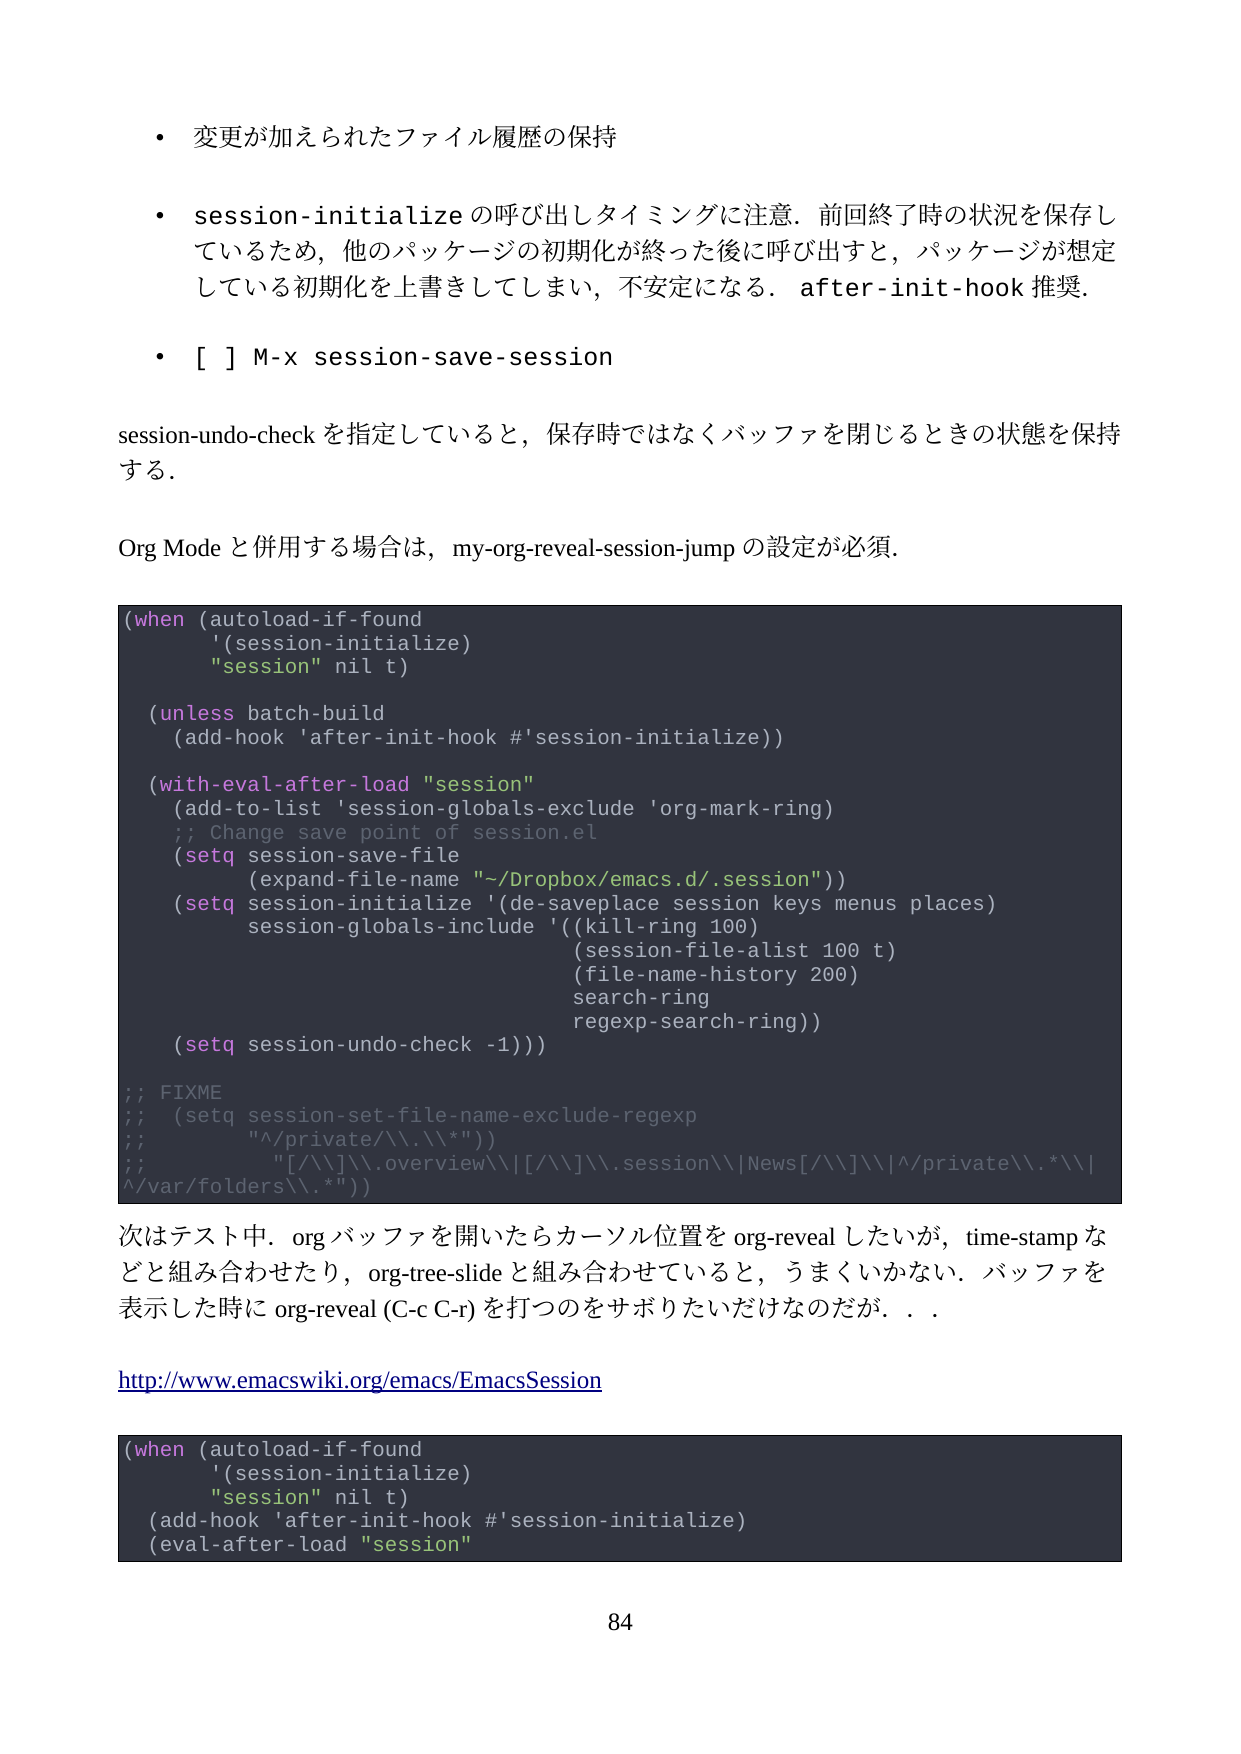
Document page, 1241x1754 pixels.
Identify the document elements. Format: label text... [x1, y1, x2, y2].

text "session" nil t) [119, 1483, 1121, 1506]
text '(session-initialize) [119, 628, 1121, 652]
text http://www.emacswiki.org/emacs/EmacsSession [118, 1365, 1122, 1423]
text ;; FIXME [119, 1078, 1121, 1101]
list session-initialize の呼び出しタイミングに注意．前回終了時の状況を保存しているため，他のパッケージの初期化が終った後に呼び出すと，パッケージが想定している初期化を上書きしてしまい，不安定になる． after-init-hook 推奨． [156, 195, 1122, 332]
text (add-to-list 'session-globals-exclude 'org-mark-ring) [119, 794, 1121, 818]
text ;; (setq session-set-file-name-exclude-regexp [119, 1101, 1121, 1125]
text "session" nil t) [119, 652, 1121, 676]
text (with-eval-after-load "session" [119, 770, 1121, 794]
text (setq session-undo-check -1))) [119, 1031, 1121, 1054]
text (eval-after-load "session" [119, 1530, 1121, 1561]
text (unless batch-build [119, 699, 1121, 723]
text search-ring [119, 983, 1121, 1007]
text (setq session-save-file [119, 841, 1121, 865]
text regexp-search-ring)) [119, 1007, 1121, 1031]
text 次はテスト中．orgバッファを開いたらカーソル位置をorg-revealしたいが，time-stampなどと組み合わせたり，org-tree-slideと組み合わせていると，うまくいかない．バッファを表示した時に org-reveal (C-c C-r) を打つのをサボりたいだけなのだが．．． [118, 1216, 1122, 1353]
text (add-hook 'after-init-hook #'session-initialize) [119, 1506, 1121, 1530]
text (file-name-history 200) [119, 959, 1121, 983]
text '(session-initialize) [119, 1459, 1121, 1483]
text Org Mode と併用する場合は，my-org-reveal-session-jump の設定が必須． [118, 528, 1122, 592]
text ;; "^/private/\\.\\*")) [119, 1125, 1121, 1149]
text (when (autoload-if-found [119, 606, 1121, 628]
text ;; "[/\\]\\.overview\\|[/\\]\\.session\\|News[/\\]\\|^/private\\.*\\|^/var/folders\\.*")) [119, 1149, 1121, 1203]
text (session-file-alist 100 t) [119, 936, 1121, 959]
text ;; Change save point of session.el [119, 818, 1121, 841]
text session-globals-include '((kill-ring 100) [119, 912, 1121, 936]
text session-undo-check を指定していると，保存時ではなくバッファを閉じるときの状態を保持する． [118, 414, 1122, 515]
text (expand-file-name "~/Dropbox/emacs.d/.session")) [119, 865, 1121, 889]
text (add-hook 'after-init-hook #'session-initialize)) [119, 723, 1121, 747]
text (when (autoload-if-found [119, 1436, 1121, 1459]
list [ ] M-x session-save-session [156, 345, 1122, 402]
text (setq session-initialize '(de-saveplace session keys menus places) [119, 889, 1121, 912]
list 変更が加えられたファイル履歴の保持 [156, 118, 1122, 183]
